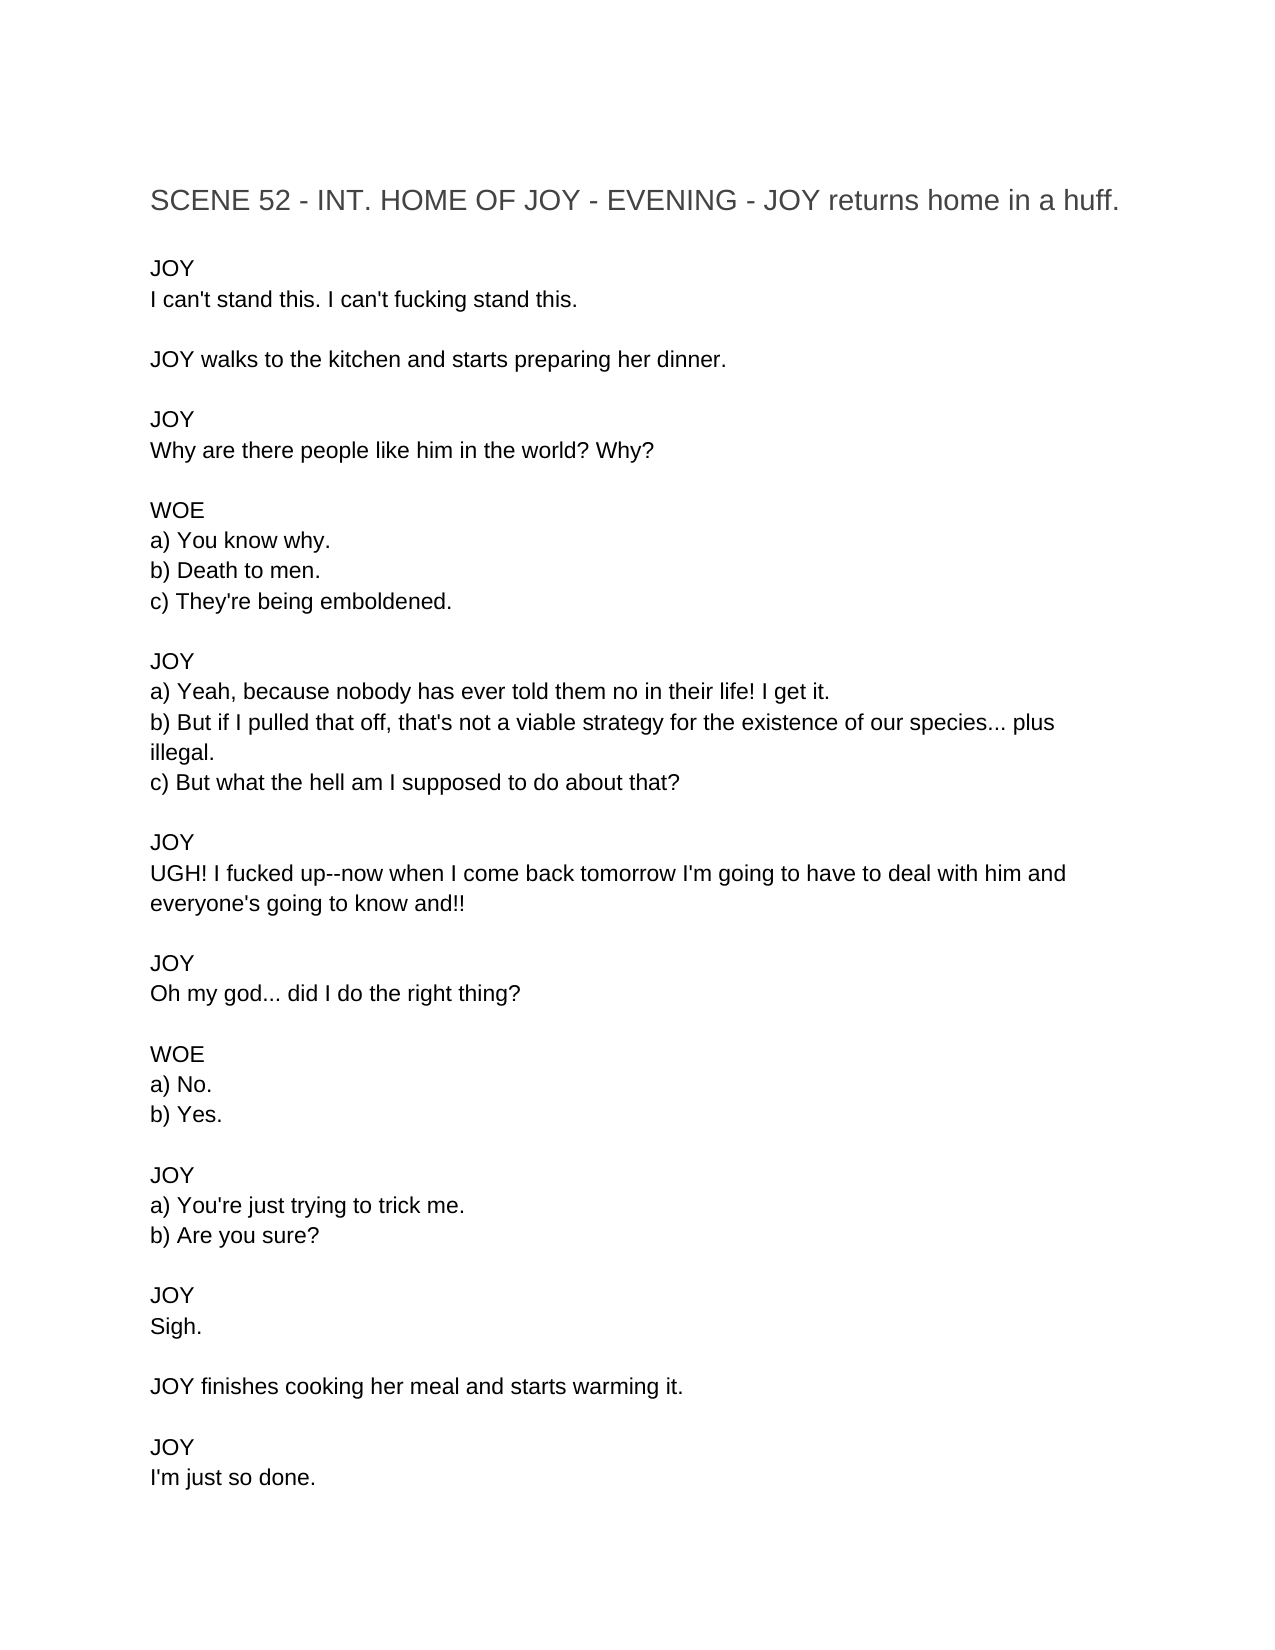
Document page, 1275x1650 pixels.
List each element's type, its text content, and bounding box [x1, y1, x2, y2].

text a) You know why. [150, 527, 1125, 554]
text b) But if I pulled that off, that's not a viable strategy for the existence of our species... plus illegal. [150, 708, 1125, 765]
text JOY [150, 255, 1125, 282]
text b) Yes. [150, 1101, 1125, 1128]
text Oh my god... did I do the right thing? [150, 980, 1125, 1007]
text c) They're being emboldened. [150, 588, 1125, 614]
text I can't stand this. I can't fucking stand this. [150, 286, 1125, 312]
text JOY finishes cooking her meal and starts warming it. [150, 1373, 1125, 1399]
text WOE [150, 497, 1125, 523]
text JOY [150, 648, 1125, 674]
text JOY [150, 1162, 1125, 1188]
text a) No. [150, 1071, 1125, 1097]
text b) Death to men. [150, 557, 1125, 584]
text a) Yeah, because nobody has ever told them no in their life! I get it. [150, 678, 1125, 705]
text c) But what the hell am I supposed to do about that? [150, 769, 1125, 795]
text JOY [150, 406, 1125, 433]
subtitle SCENE 52 - INT. HOME OF JOY - EVENING - JOY returns home in a huff. [150, 183, 1125, 217]
text JOY walks to the kitchen and starts preparing her dinner. [150, 346, 1125, 372]
text Why are there people like him in the world? Why? [150, 437, 1125, 463]
text WOE [150, 1041, 1125, 1067]
text Sigh. [150, 1313, 1125, 1339]
text a) You're just trying to trick me. [150, 1192, 1125, 1218]
text UGH! I fucked up--now when I come back tomorrow I'm going to have to deal with him and everyone's going to know and!! [150, 859, 1125, 916]
text JOY [150, 1282, 1125, 1309]
text I'm just so done. [150, 1464, 1125, 1490]
text JOY [150, 829, 1125, 856]
text b) Are you sure? [150, 1222, 1125, 1248]
text JOY [150, 1433, 1125, 1460]
text JOY [150, 950, 1125, 977]
